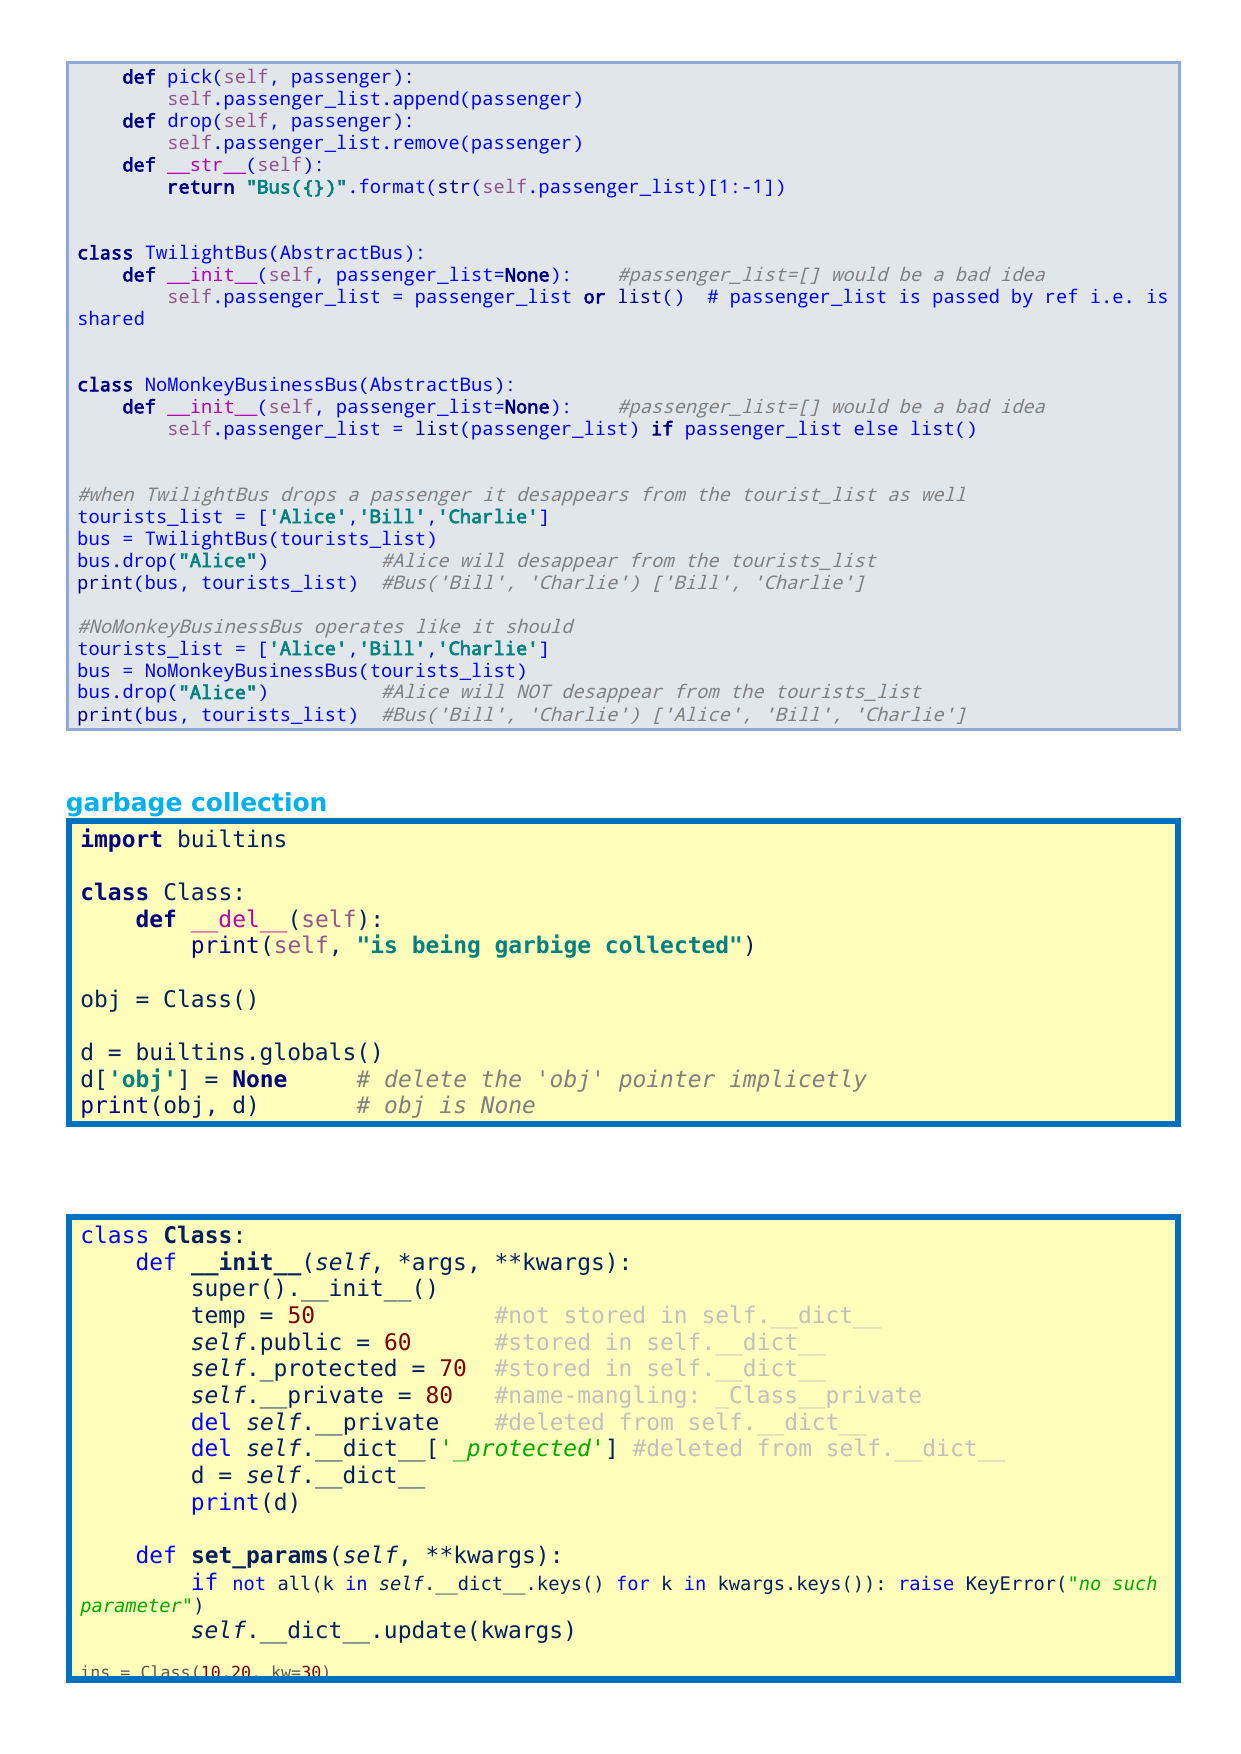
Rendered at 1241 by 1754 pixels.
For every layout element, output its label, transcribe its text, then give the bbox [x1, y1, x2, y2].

text def set_params(self, **kwargs): [72, 1534, 1175, 1560]
text class Class: [72, 1220, 1175, 1240]
text del self.__private #deleted from self.__dict__ [72, 1400, 1175, 1427]
text import builtins class Class: def __del__(self): print(self, "is being garbige collected") obj = Class() d = builtins.globals() d['obj'] = None # delete the 'obj' pointer implicetly print(obj, d) # obj is None [72, 824, 1175, 1121]
text self._protected = 70 #stored in self.__dict__ [72, 1347, 1175, 1374]
text d = self.__dict__ [72, 1454, 1175, 1480]
text self.public = 60 #stored in self.__dict__ [72, 1320, 1175, 1347]
text if not all(k in self.__dict__.keys() for k in kwargs.keys()): raise KeyError("no such parameter") [72, 1560, 1175, 1609]
text def __init__(self, *args, **kwargs): [72, 1240, 1175, 1267]
title garbage collection [66, 788, 1181, 817]
text ins = Class(10,20, kw=30) [72, 1655, 1175, 1676]
text self.__private = 80 #name-mangling: _Class__private [72, 1374, 1175, 1400]
text print(d) [72, 1480, 1175, 1507]
text temp = 50 #not stored in self.__dict__ [72, 1294, 1175, 1320]
text self.__dict__.update(kwargs) [72, 1609, 1175, 1636]
text def pick(self, passenger): self.passenger_list.append(passenger) def drop(self, passenger): self.passenger_list.remove(passenger) def __str__(self): return "Bus({})".format(str(self.passenger_list)[1:-1]) class TwilightBus(AbstractBus): def __init__(self, passenger_list=None): #passenger_list=[] would be a bad idea self.passenger_list = passenger_list or list() # passenger_list is passed by ref i.e. is shared class NoMonkeyBusinessBus(AbstractBus): def __init__(self, passenger_list=None): #passenger_list=[] would be a bad idea self.passenger_list = list(passenger_list) if passenger_list else list() #when TwilightBus drops a passenger it desappears from the tourist_list as well tourists_list = ['Alice','Bill','Charlie'] bus = TwilightBus(tourists_list) bus.drop("Alice") #Alice will desappear from the tourists_list print(bus, tourists_list) #Bus('Bill', 'Charlie') ['Bill', 'Charlie'] #NoMonkeyBusinessBus operates like it should tourists_list = ['Alice','Bill','Charlie'] bus = NoMonkeyBusinessBus(tourists_list) bus.drop("Alice") #Alice will NOT desappear from the tourists_list print(bus, tourists_list) #Bus('Bill', 'Charlie') ['Alice', 'Bill', 'Charlie'] [69, 64, 1178, 728]
text del self.__dict__['_protected'] #deleted from self.__dict__ [72, 1427, 1175, 1454]
text super().__init__() [72, 1267, 1175, 1294]
